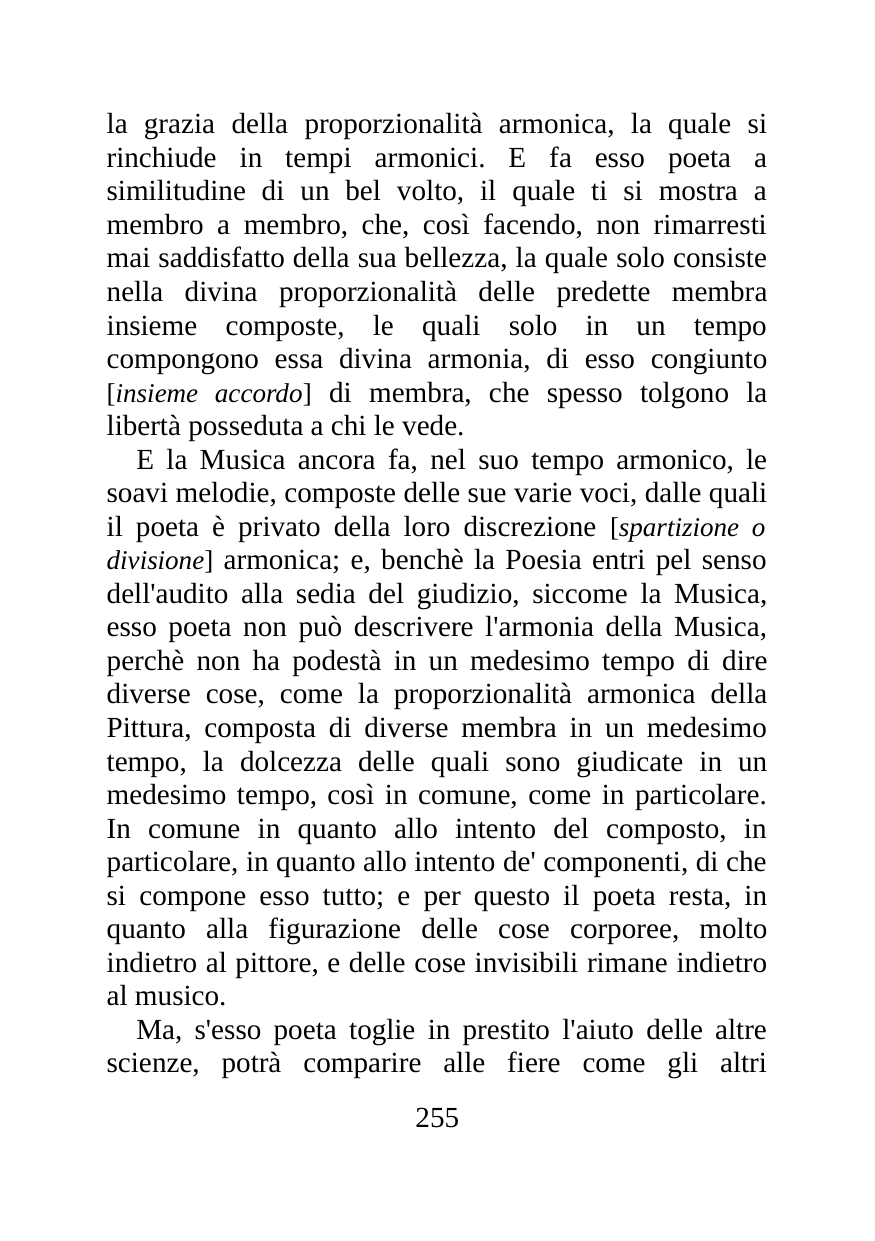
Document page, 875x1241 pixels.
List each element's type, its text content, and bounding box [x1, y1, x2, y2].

text Ma, s'esso poeta toglie in prestito l'aiuto delle altre scienze, potrà comparire alle fiere come gli altri [106, 1012, 768, 1079]
text E la Musica ancora fa, nel suo tempo armonico, le soavi melodie, composte delle sue varie voci, dalle quali il poeta è privato della loro discrezione [spartizione o divisione] armonica; e, benchè la Poesia entri pel senso dell'audito alla sedia del giudizio, siccome la Musica, esso poeta non può descrivere l'armonia della Musica, perchè non ha podestà in un medesimo tempo di dire diverse cose, come la proporzionalità armonica della Pittura, composta di diverse membra in un medesimo tempo, la dolcezza delle quali sono giudicate in un medesimo tempo, così in comune, come in particolare. In comune in quanto allo intento del composto, in particolare, in quanto allo intento de' componenti, di che si compone esso tutto; e per questo il poeta resta, in quanto alla figurazione delle cose corporee, molto indietro al pittore, e delle cose invisibili rimane indietro al musico. [106, 442, 768, 1012]
text la grazia della proporzionalità armonica, la quale si rinchiude in tempi armonici. E fa esso poeta a similitudine di un bel volto, il quale ti si mostra a membro a membro, che, così facendo, non rimarresti mai saddisfatto della sua bellezza, la quale solo consiste nella divina proporzionalità delle predette membra insieme composte, le quali solo in un tempo compongono essa divina armonia, di esso congiunto [insieme accordo] di membra, che spesso tolgono la libertà posseduta a chi le vede. [106, 106, 768, 442]
